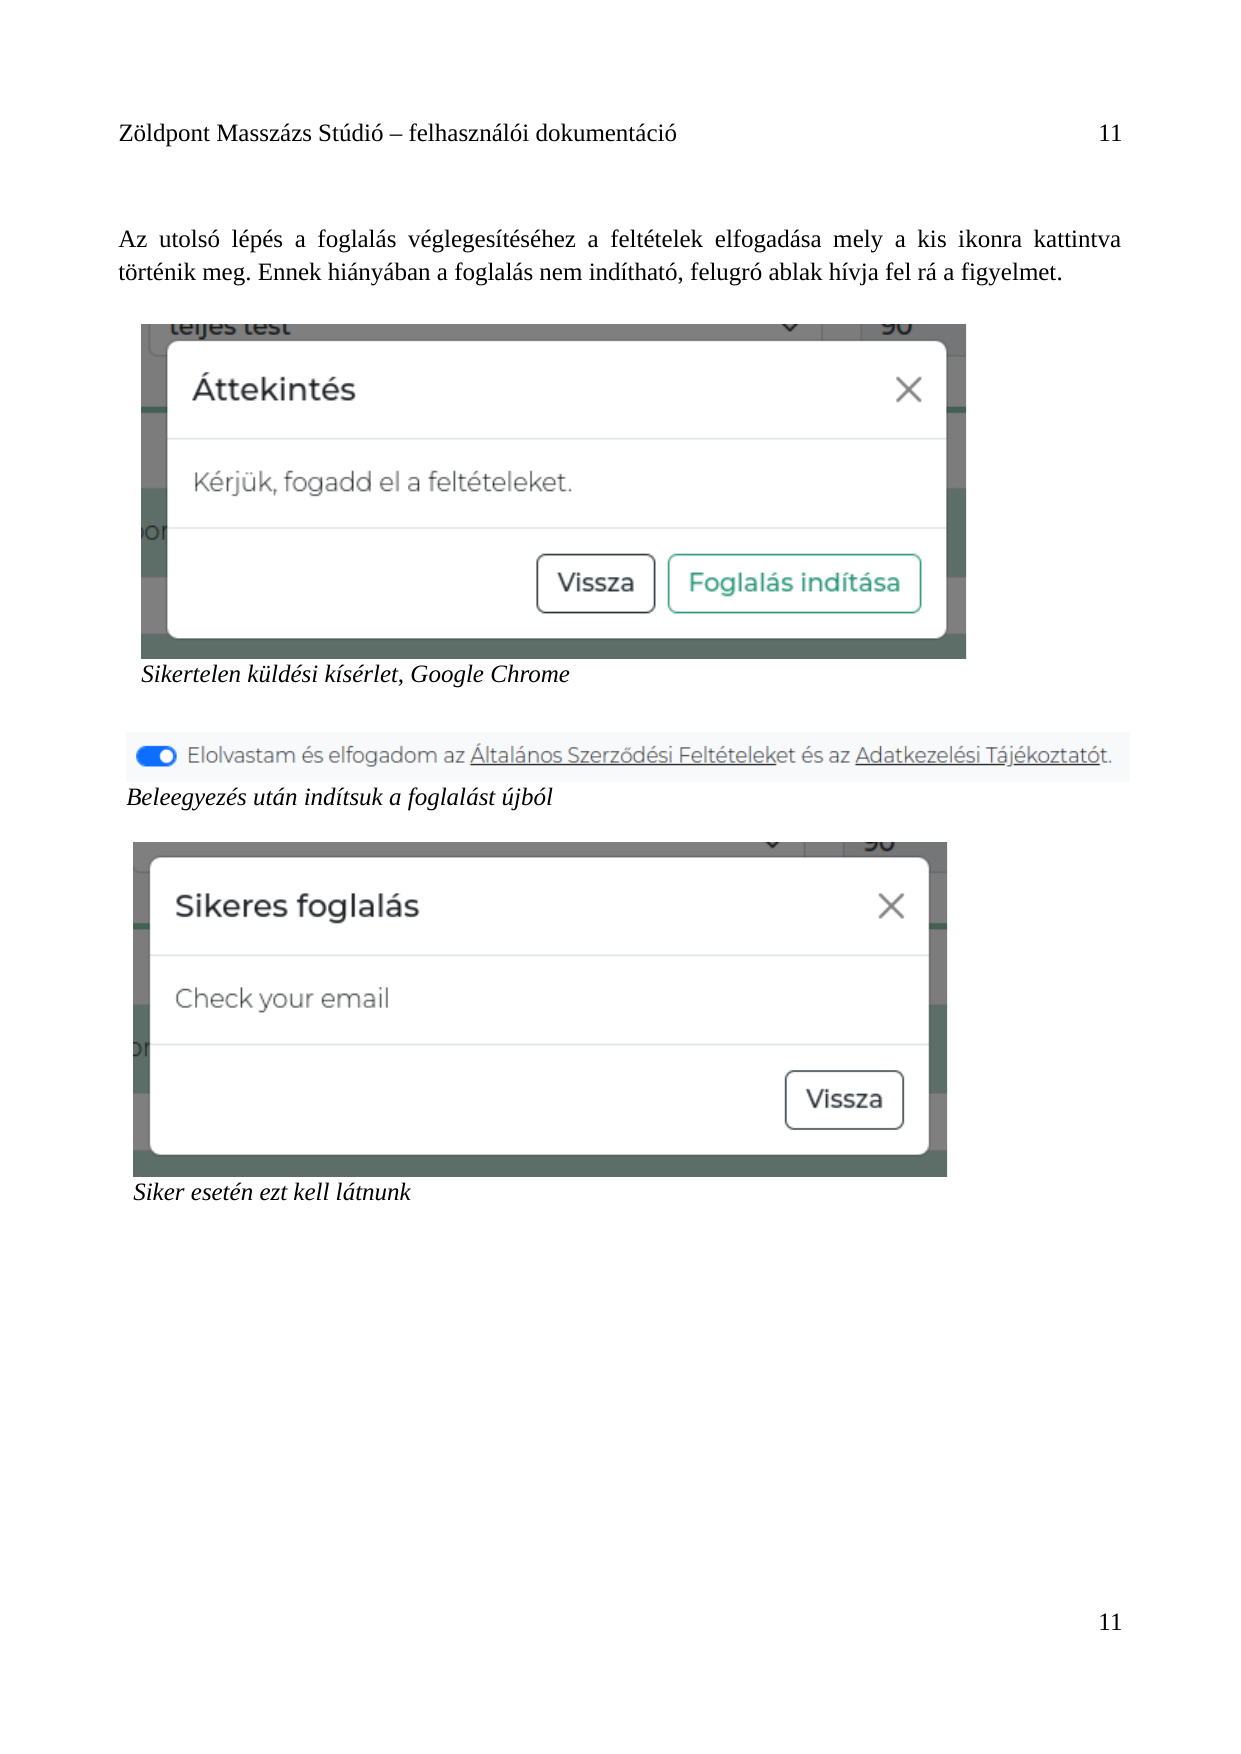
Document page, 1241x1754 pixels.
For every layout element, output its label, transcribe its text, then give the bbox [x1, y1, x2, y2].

text Az utolsó lépés a foglalás véglegesítéséhez a feltételek elfogadása mely a kis ikonra kattintva történik meg. Ennek hiányában a foglalás nem indítható, felugró ablak hívja fel rá a figyelmet. [118, 224, 1122, 286]
text Beleegyezés után indítsuk a foglalást újból [126, 782, 1130, 811]
picture [126, 732, 1130, 782]
text Siker esetén ezt kell látnunk [133, 1177, 947, 1205]
text Sikertelen küldési kísérlet, Google Chrome [141, 659, 966, 688]
picture [133, 842, 948, 1177]
picture [141, 324, 967, 659]
